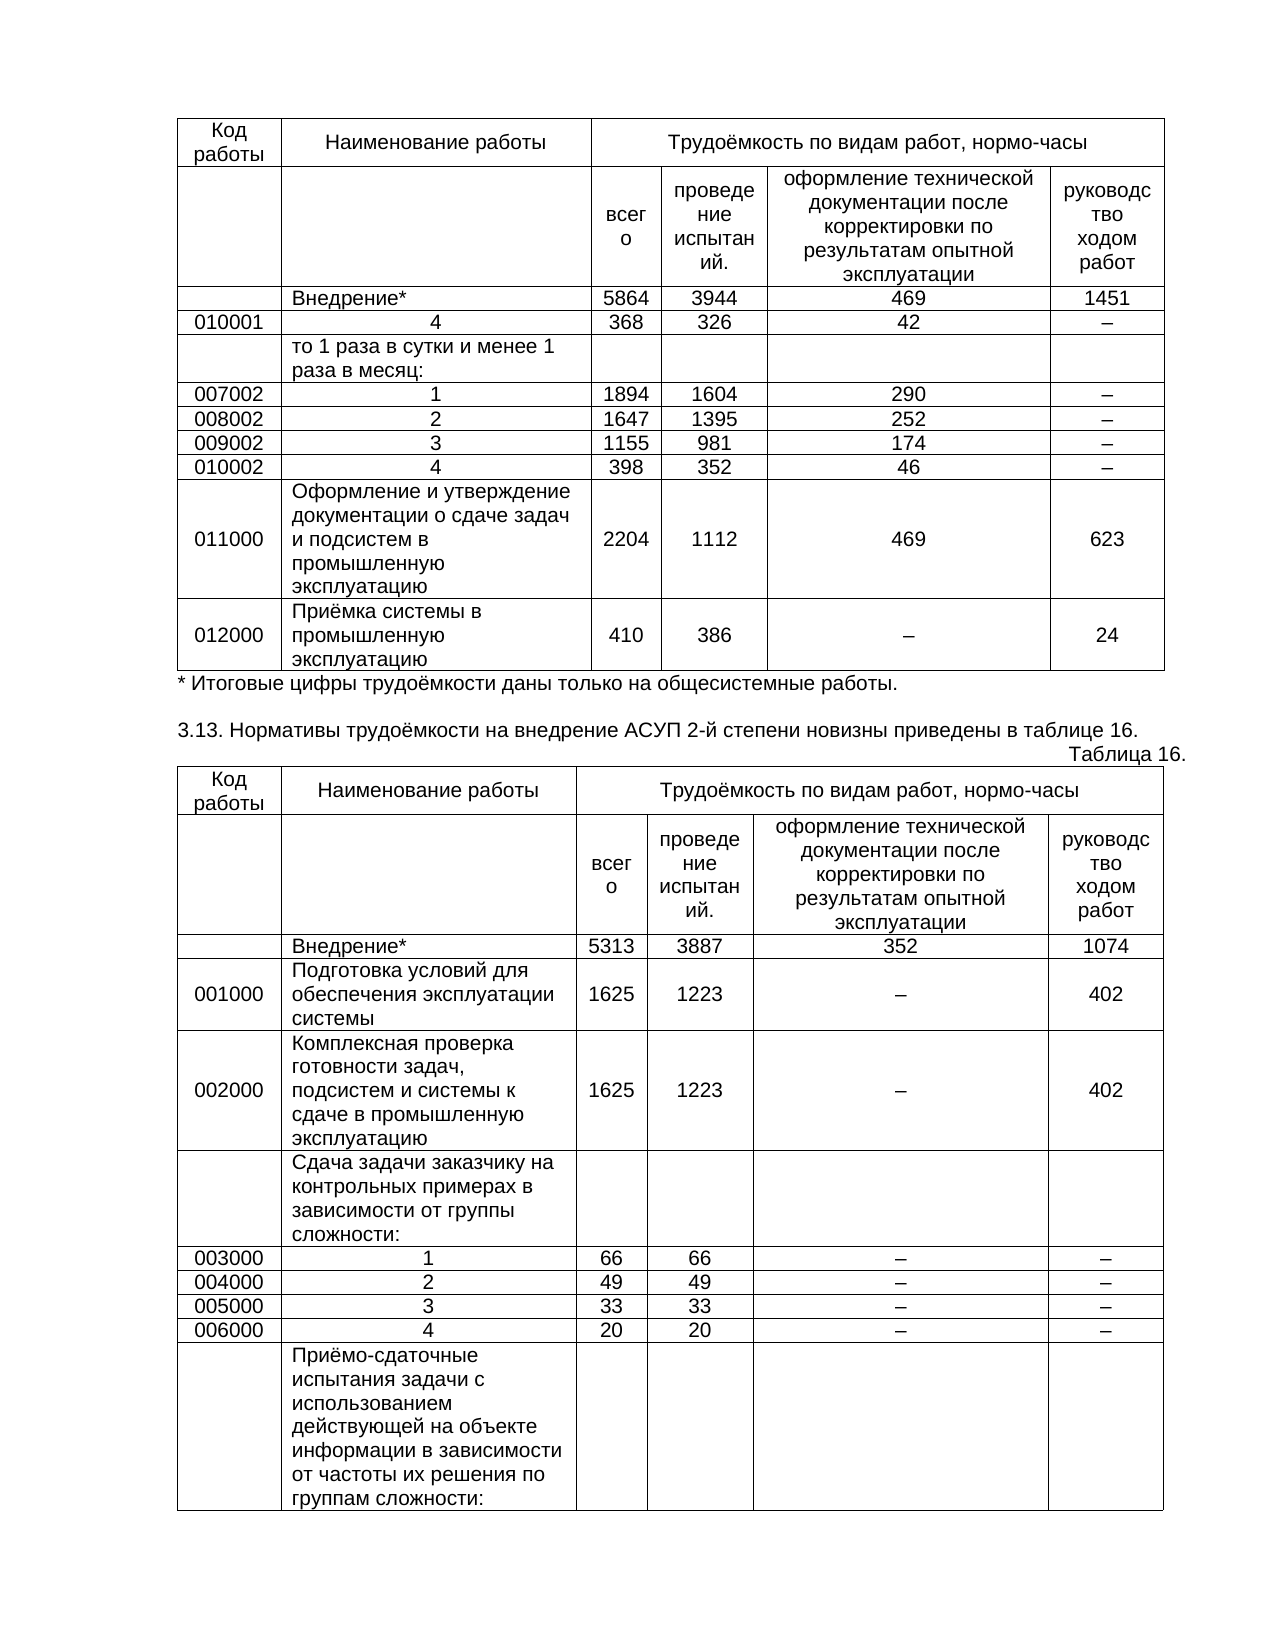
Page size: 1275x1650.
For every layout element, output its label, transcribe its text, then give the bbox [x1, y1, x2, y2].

table_cell 469 [768, 287, 1050, 310]
table_cell 981 [662, 431, 767, 454]
table_cell 42 [768, 311, 1050, 334]
table_cell 1155 [592, 431, 661, 454]
table_cell 5864 [592, 287, 661, 310]
table_cell 002000 [178, 1031, 281, 1150]
table_cell оформление технической документации после корректировки по результатам опытной эксплуатации [754, 815, 1048, 934]
table_cell 1451 [1051, 287, 1164, 310]
table_cell [178, 167, 281, 286]
table_cell руководство ходом работ [1051, 167, 1164, 286]
table_cell 46 [768, 455, 1050, 478]
table_cell – [754, 1031, 1048, 1150]
table_cell Оформление и утверждение документации о сдаче задач и подсистем в промышленную эксплуатацию [282, 480, 591, 598]
table_cell [178, 815, 281, 934]
table_cell 5313 [577, 935, 647, 958]
table_cell 290 [768, 383, 1050, 406]
table_cell [178, 287, 281, 310]
table_cell 3 [282, 431, 591, 454]
table_cell [282, 815, 576, 934]
table_cell 20 [648, 1319, 753, 1342]
table_header Код работы [178, 119, 281, 166]
table_cell – [1051, 311, 1164, 334]
table_cell 398 [592, 455, 661, 478]
table_header Наименование работы [282, 767, 576, 814]
table_cell 010002 [178, 455, 281, 478]
table_cell 4 [282, 1319, 576, 1342]
table_header Код работы [178, 767, 281, 814]
text 3.13. Нормативы трудоёмкости на внедрение АСУП 2-й степени новизны приведены в таблице 16. [177, 718, 1186, 742]
table_header Трудоёмкость по видам работ, нормо-часы [592, 119, 1164, 166]
table_cell [768, 335, 1050, 382]
table_cell Комплексная проверка готовности задач, подсистем и системы к сдаче в промышленную эксплуатацию [282, 1031, 576, 1150]
table_cell 368 [592, 311, 661, 334]
table_cell – [754, 959, 1048, 1030]
table_cell [662, 335, 767, 382]
table_cell Сдача задачи заказчику на контрольных примерах в зависимости от группы сложности: [282, 1151, 576, 1246]
table_cell 4 [282, 311, 591, 334]
table_cell 1647 [592, 407, 661, 430]
table_cell [592, 335, 661, 382]
table_cell 402 [1049, 959, 1163, 1030]
table_cell 006000 [178, 1319, 281, 1342]
text Таблица 16. [177, 742, 1186, 766]
table_cell – [754, 1319, 1048, 1342]
table_cell 1625 [577, 1031, 647, 1150]
table_cell [577, 1343, 647, 1510]
table_cell [577, 1151, 647, 1246]
table_cell 410 [592, 599, 661, 670]
table_cell – [1051, 431, 1164, 454]
table_header Наименование работы [282, 119, 591, 166]
table_cell Подготовка условий для обеспечения эксплуатации системы [282, 959, 576, 1030]
table_cell – [1051, 407, 1164, 430]
table_cell 24 [1051, 599, 1164, 670]
table_cell – [1049, 1271, 1163, 1294]
table_cell 66 [577, 1247, 647, 1270]
table_cell 005000 [178, 1295, 281, 1318]
table_cell 1 [282, 383, 591, 406]
table_cell 386 [662, 599, 767, 670]
table_cell Внедрение* [282, 935, 576, 958]
table_cell Приёмка системы в промышленную эксплуатацию [282, 599, 591, 670]
table_cell 3 [282, 1295, 576, 1318]
table_cell 3887 [648, 935, 753, 958]
table_cell 1074 [1049, 935, 1163, 958]
table_cell 1223 [648, 1031, 753, 1150]
table_cell всего [577, 815, 647, 934]
table_cell – [1049, 1295, 1163, 1318]
table_cell – [1051, 455, 1164, 478]
table_cell [282, 167, 591, 286]
table_cell – [754, 1271, 1048, 1294]
table_cell 004000 [178, 1271, 281, 1294]
table_cell [754, 1151, 1048, 1246]
table_cell 2 [282, 1271, 576, 1294]
table_cell 402 [1049, 1031, 1163, 1150]
table_cell 012000 [178, 599, 281, 670]
table_cell проведение испытаний. [662, 167, 767, 286]
table_cell 003000 [178, 1247, 281, 1270]
table_cell [178, 1343, 281, 1510]
table_cell 1604 [662, 383, 767, 406]
table_cell 2204 [592, 480, 661, 598]
table_cell 1 [282, 1247, 576, 1270]
table_cell 33 [577, 1295, 647, 1318]
table_cell – [768, 599, 1050, 670]
table_cell 469 [768, 480, 1050, 598]
table_cell [1051, 335, 1164, 382]
table_cell 352 [754, 935, 1048, 958]
table_cell – [1049, 1247, 1163, 1270]
table_cell руководство ходом работ [1049, 815, 1163, 934]
table_cell 352 [662, 455, 767, 478]
table_cell 66 [648, 1247, 753, 1270]
table_cell 1894 [592, 383, 661, 406]
table_cell 252 [768, 407, 1050, 430]
table_cell всего [592, 167, 661, 286]
table_cell Приёмо-сдаточные испытания задачи с использованием действующей на объекте информации в зависимости от частоты их решения по группам сложности: [282, 1343, 576, 1510]
table_cell 2 [282, 407, 591, 430]
table_cell 49 [577, 1271, 647, 1294]
table_cell 1112 [662, 480, 767, 598]
table_cell [178, 935, 281, 958]
table_cell 1223 [648, 959, 753, 1030]
table_cell [1049, 1151, 1163, 1246]
table_cell 010001 [178, 311, 281, 334]
table_cell проведение испытаний. [648, 815, 753, 934]
table_cell 20 [577, 1319, 647, 1342]
table_cell 1625 [577, 959, 647, 1030]
table_cell – [1049, 1319, 1163, 1342]
table_cell 009002 [178, 431, 281, 454]
table_cell 623 [1051, 480, 1164, 598]
table_cell – [1051, 383, 1164, 406]
table_cell 4 [282, 455, 591, 478]
table_cell 011000 [178, 480, 281, 598]
table_cell 174 [768, 431, 1050, 454]
table_cell 3944 [662, 287, 767, 310]
table_cell 007002 [178, 383, 281, 406]
text * Итоговые цифры трудоёмкости даны только на общесистемные работы. [177, 670, 1186, 694]
table_cell [178, 335, 281, 382]
table_cell Внедрение* [282, 287, 591, 310]
table_cell 1395 [662, 407, 767, 430]
table_cell – [754, 1247, 1048, 1270]
table_cell [178, 1151, 281, 1246]
table_cell оформление технической документации после корректировки по результатам опытной эксплуатации [768, 167, 1050, 286]
table_cell [648, 1151, 753, 1246]
table_cell 008002 [178, 407, 281, 430]
table_cell 001000 [178, 959, 281, 1030]
table_cell то 1 раза в сутки и менее 1 раза в месяц: [282, 335, 591, 382]
table_header Трудоёмкость по видам работ, нормо-часы [577, 767, 1163, 814]
table_cell [648, 1343, 753, 1510]
table_cell [754, 1343, 1048, 1510]
table_cell [1049, 1343, 1163, 1510]
table_cell 33 [648, 1295, 753, 1318]
table_cell 49 [648, 1271, 753, 1294]
table_cell 326 [662, 311, 767, 334]
table_cell – [754, 1295, 1048, 1318]
